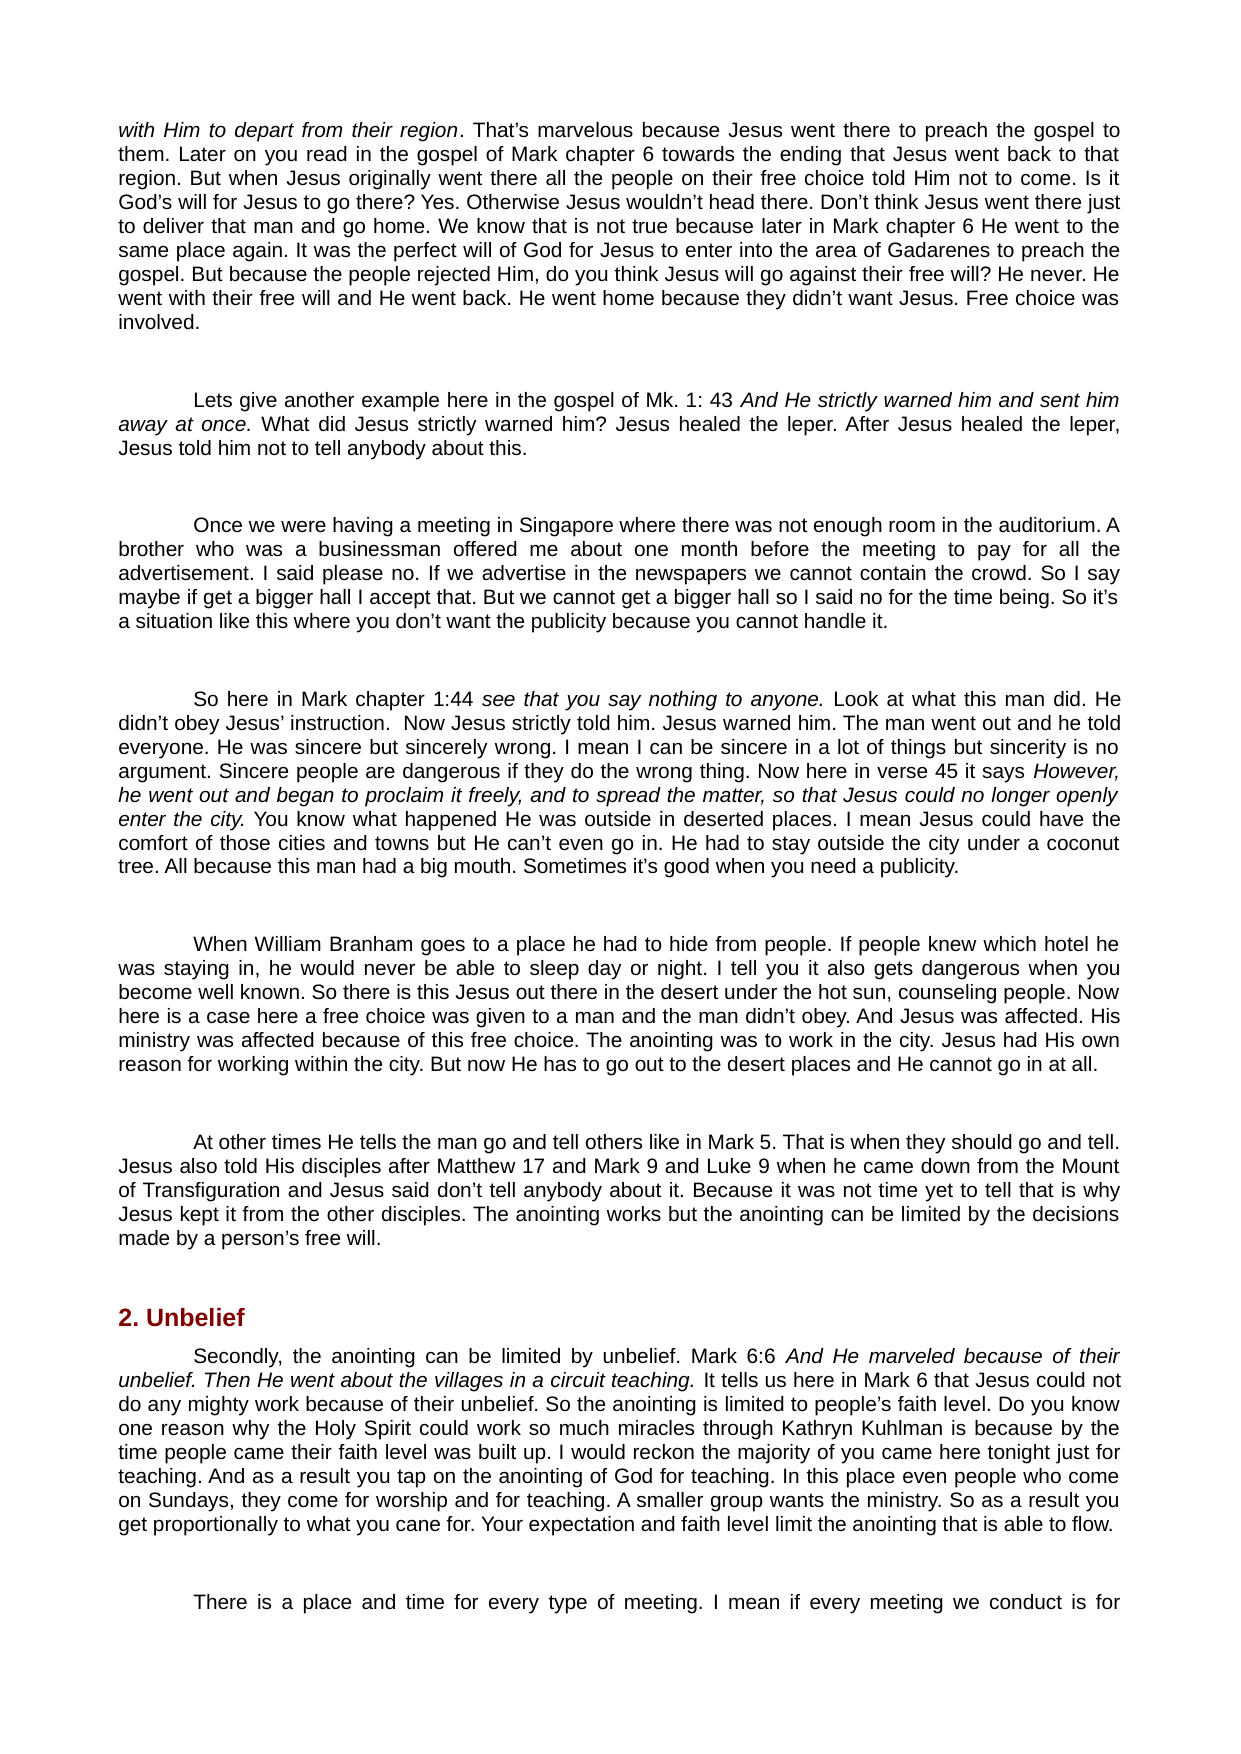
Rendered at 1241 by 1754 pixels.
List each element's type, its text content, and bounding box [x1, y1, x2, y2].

text Once we were having a meeting in Singapore where there was not enough room in the auditorium. A brother who was a businessman offered me about one month before the meeting to pay for all the advertisement. I said please no. If we advertise in the newspapers we cannot contain the crowd. So I say maybe if get a bigger hall I accept that. But we cannot get a bigger hall so I said no for the time being. So it’s a situation like this where you don’t want the publicity because you cannot handle it. [118, 513, 1122, 633]
text Secondly, the anointing can be limited by unbelief. Mark 6:6 And He marveled because of their unbelief. Then He went about the villages in a circuit teaching. It tells us here in Mark 6 that Jesus could not do any mighty work because of their unbelief. So the anointing is limited to people’s faith level. Do you know one reason why the Holy Spirit could work so much miracles through Kathryn Kuhlman is because by the time people came their faith level was built up. I would reckon the majority of you came here tonight just for teaching. And as a result you tap on the anointing of God for teaching. In this place even people who come on Sundays, they come for worship and for teaching. A smaller group wants the ministry. So as a result you get proportionally to what you cane for. Your expectation and faith level limit the anointing that is able to flow. [118, 1344, 1122, 1536]
text 2. Unbelief [118, 1303, 1122, 1332]
text When William Branham goes to a place he had to hide from people. If people knew which hotel he was staying in, he would never be able to sleep day or night. I tell you it also gets dangerous when you become well known. So there is this Jesus out there in the desert under the hot sun, counseling people. Now here is a case here a free choice was given to a man and the man didn’t obey. And Jesus was affected. His ministry was affected because of this free choice. The anointing was to work in the city. Jesus had His own reason for working within the city. But now He has to go out to the desert places and He cannot go in at all. [118, 932, 1122, 1076]
text There is a place and time for every type of meeting. I mean if every meeting we conduct is for [118, 1590, 1122, 1614]
text So here in Mark chapter 1:44 see that you say nothing to anyone. Look at what this man did. He didn’t obey Jesus’ instruction. Now Jesus strictly told him. Jesus warned him. The man went out and he told everyone. He was sincere but sincerely wrong. I mean I can be sincere in a lot of things but sincerity is no argument. Sincere people are dangerous if they do the wrong thing. Now here in verse 45 it says However, he went out and began to proclaim it freely, and to spread the matter, so that Jesus could no longer openly enter the city. You know what happened He was outside in deserted places. I mean Jesus could have the comfort of those cities and towns but He can’t even go in. He had to stay outside the city under a coconut tree. All because this man had a big mouth. Sometimes it’s good when you need a publicity. [118, 687, 1122, 878]
text At other times He tells the man go and tell others like in Mark 5. That is when they should go and tell. Jesus also told His disciples after Matthew 17 and Mark 9 and Luke 9 when he came down from the Mount of Transfiguration and Jesus said don’t tell anybody about it. Because it was not time yet to tell that is why Jesus kept it from the other disciples. The anointing works but the anointing can be limited by the decisions made by a person’s free will. [118, 1129, 1122, 1249]
text Lets give another example here in the gospel of Mk. 1: 43 And He strictly warned him and sent him away at once. What did Jesus strictly warned him? Jesus healed the leper. After Jesus healed the leper, Jesus told him not to tell anybody about this. [118, 387, 1122, 459]
text with Him to depart from their region. That’s marvelous because Jesus went there to preach the gospel to them. Later on you read in the gospel of Mark chapter 6 towards the ending that Jesus went back to that region. But when Jesus originally went there all the people on their free choice told Him not to come. Is it God’s will for Jesus to go there? Yes. Otherwise Jesus wouldn’t head there. Don’t think Jesus went there just to deliver that man and go home. We know that is not true because later in Mark chapter 6 He went to the same place again. It was the perfect will of God for Jesus to enter into the area of Gadarenes to preach the gospel. But because the people rejected Him, do you think Jesus will go against their free will? He never. He went with their free will and He went back. He went home because they didn’t want Jesus. Free choice was involved. [118, 118, 1122, 334]
